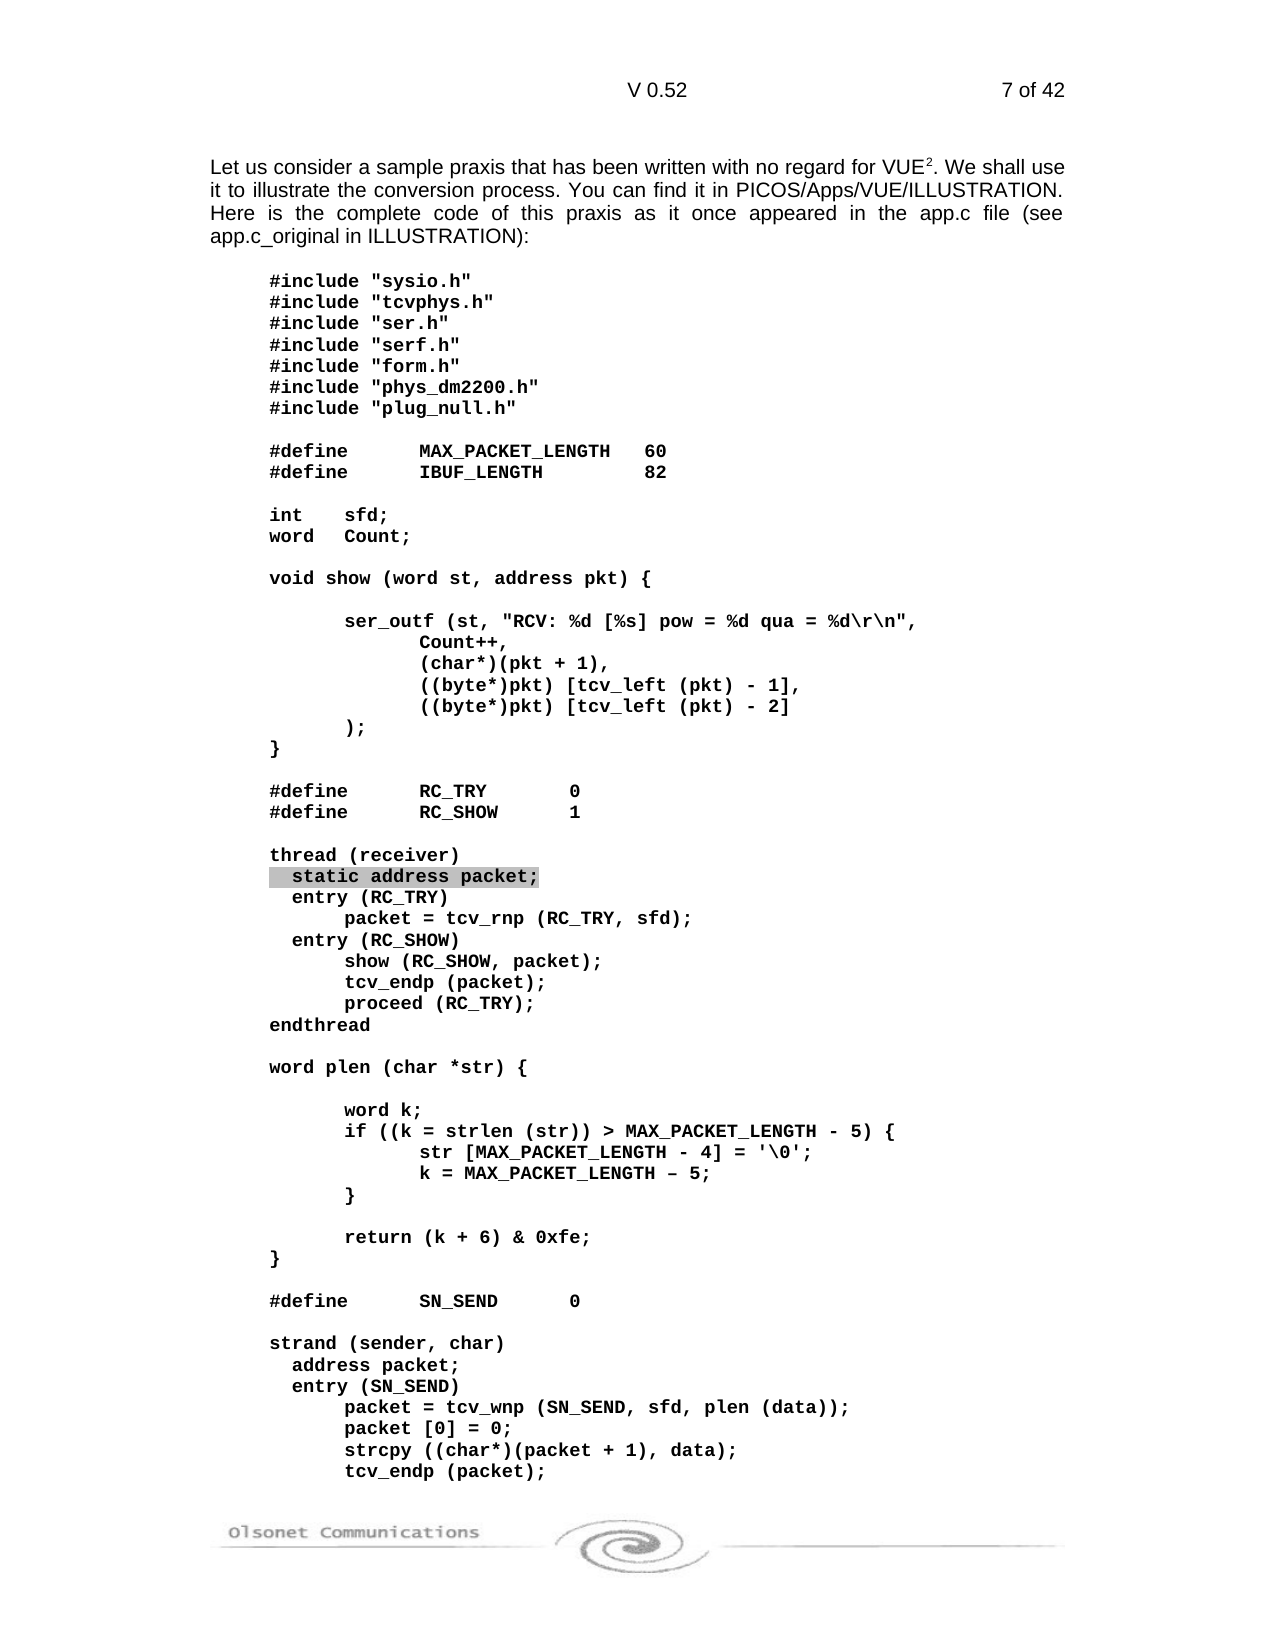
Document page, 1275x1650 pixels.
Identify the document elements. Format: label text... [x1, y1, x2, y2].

text show (RC_SHOW, packet); [269, 952, 1065, 973]
text ((byte*)pkt) [tcv_left (pkt) - 1], [269, 675, 1065, 697]
text word plen (char *str) { [269, 1058, 1065, 1079]
text #include "form.h" [269, 357, 1065, 378]
text static address packet; [269, 867, 1065, 888]
text #define MAX_PACKET_LENGTH 60 [269, 442, 1065, 463]
text strcpy ((char*)(packet + 1), data); [269, 1440, 1065, 1462]
text #include "tcvphys.h" [269, 293, 1065, 314]
text entry (RC_TRY) [269, 888, 1065, 909]
text (char*)(pkt + 1), [269, 654, 1065, 675]
text #define RC_SHOW 1 [269, 803, 1065, 824]
text address packet; [269, 1355, 1065, 1377]
text } [269, 1185, 1065, 1207]
text word Count; [269, 527, 1065, 548]
text word k; [269, 1100, 1065, 1122]
text Let us consider a sample praxis that has been written with no regard for VUE2. We shall use it to illustrate the conversion process. You can find it in PICOS/Apps/VUE/ILLUSTRATION. Here is the complete code of this praxis as it once appeared in the app.c file (see app.c_original in ILLUSTRATION): [210, 155, 1065, 248]
text packet [0] = 0; [269, 1419, 1065, 1440]
picture [210, 1504, 1065, 1596]
text #include "sysio.h" [269, 272, 1065, 293]
text #define IBUF_LENGTH 82 [269, 463, 1065, 484]
text #define SN_SEND 0 [269, 1292, 1065, 1313]
text entry (RC_SHOW) [269, 930, 1065, 952]
text return (k + 6) & 0xfe; [269, 1228, 1065, 1249]
text entry (SN_SEND) [269, 1377, 1065, 1398]
text void show (word st, address pkt) { [269, 569, 1065, 590]
text Count++, [269, 633, 1065, 654]
text packet = tcv_rnp (RC_TRY, sfd); [269, 909, 1065, 930]
text k = MAX_PACKET_LENGTH – 5; [269, 1164, 1065, 1185]
text #include "ser.h" [269, 314, 1065, 335]
text tcv_endp (packet); [269, 973, 1065, 994]
text #define RC_TRY 0 [269, 782, 1065, 803]
text #include "serf.h" [269, 335, 1065, 357]
text ); [269, 718, 1065, 739]
text thread (receiver) [269, 845, 1065, 867]
text str [MAX_PACKET_LENGTH - 4] = '\0'; [269, 1143, 1065, 1164]
text } [269, 1249, 1065, 1270]
text if ((k = strlen (str)) > MAX_PACKET_LENGTH - 5) { [269, 1122, 1065, 1143]
text tcv_endp (packet); [269, 1462, 1065, 1483]
text #include "plug_null.h" [269, 399, 1065, 420]
text ser_outf (st, "RCV: %d [%s] pow = %d qua = %d\r\n", [269, 612, 1065, 633]
text #include "phys_dm2200.h" [269, 378, 1065, 399]
text } [269, 739, 1065, 760]
text ((byte*)pkt) [tcv_left (pkt) - 2] [269, 697, 1065, 718]
text packet = tcv_wnp (SN_SEND, sfd, plen (data)); [269, 1398, 1065, 1419]
text endthread [269, 1015, 1065, 1037]
text proceed (RC_TRY); [269, 994, 1065, 1015]
text strand (sender, char) [269, 1334, 1065, 1355]
text int sfd; [269, 505, 1065, 527]
